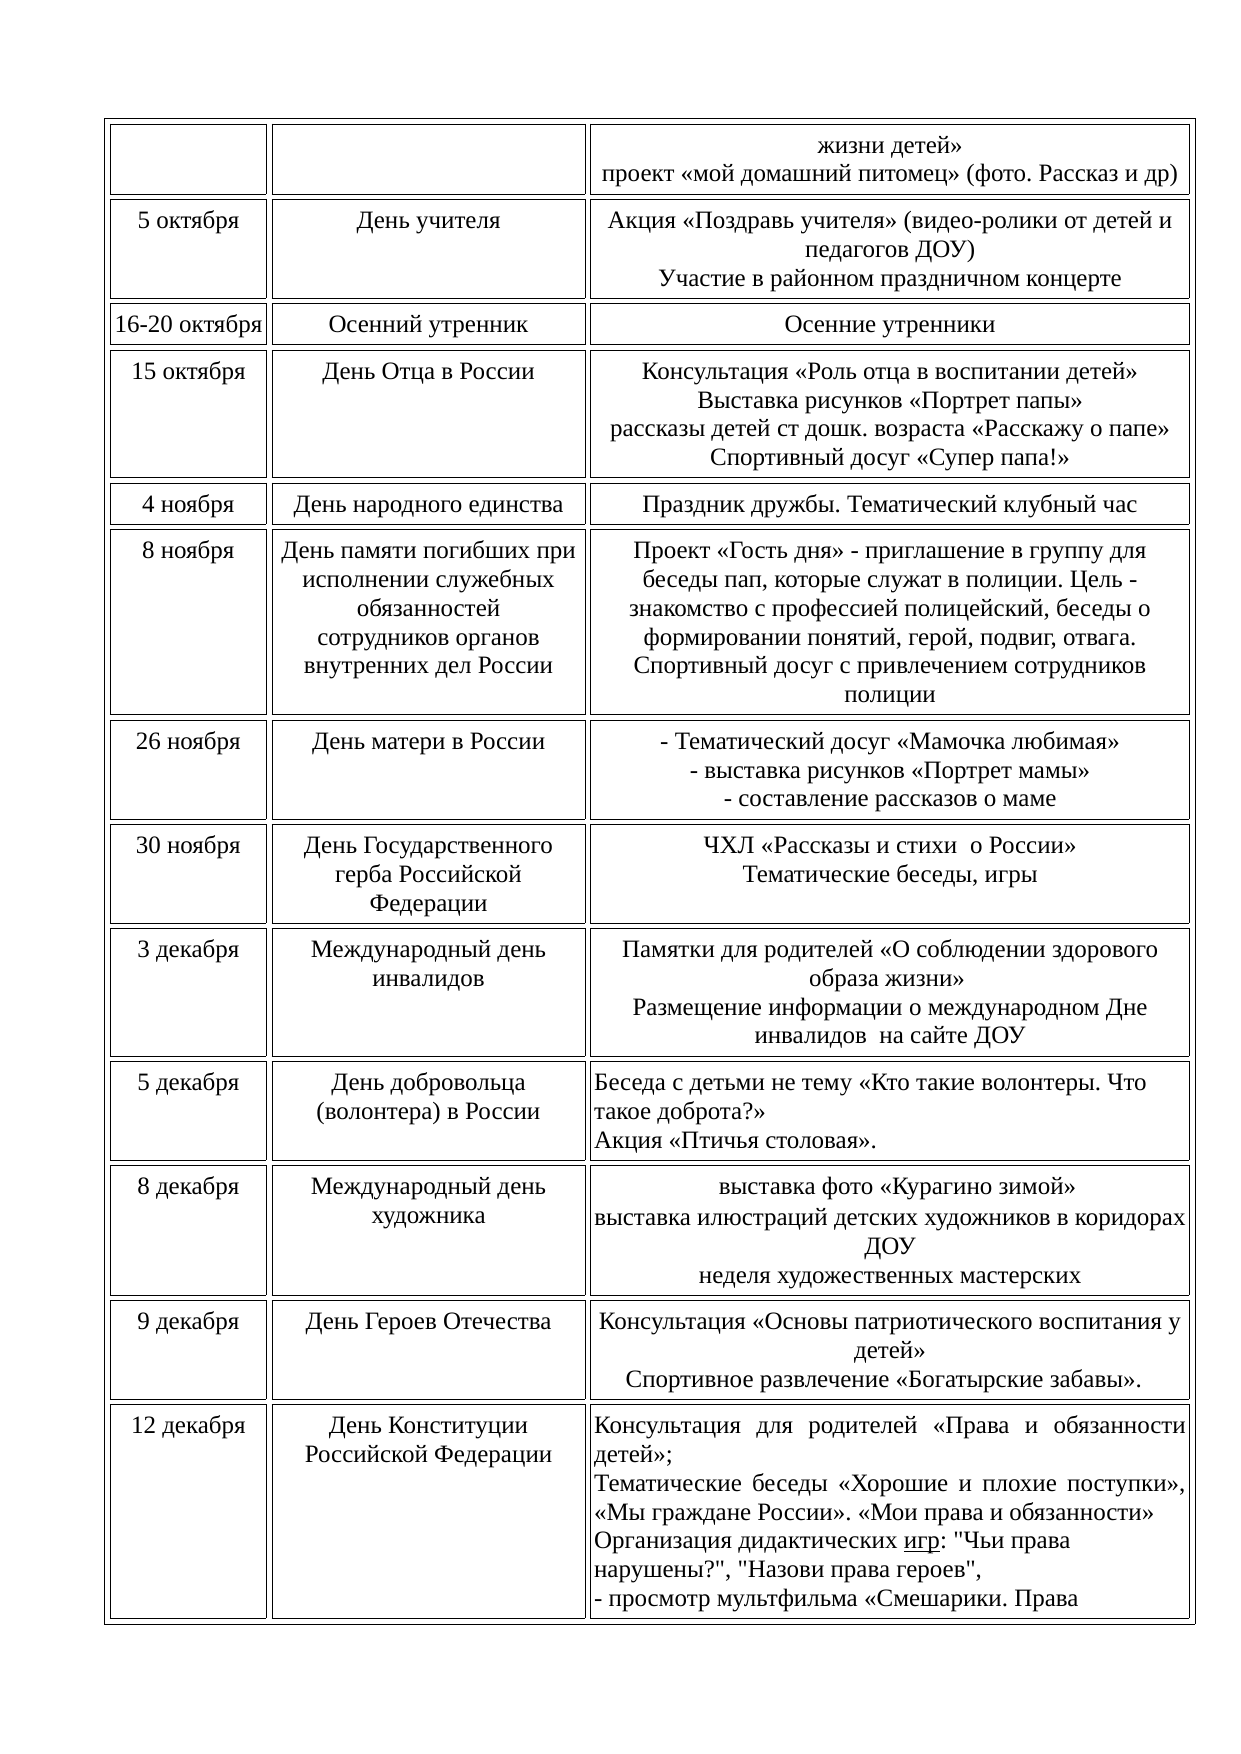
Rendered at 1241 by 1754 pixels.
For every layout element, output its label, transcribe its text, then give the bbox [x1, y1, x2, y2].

table_cell жизни детей» проект «мой домашний питомец» (фото. Рассказ и др) [588, 119, 1192, 193]
table_cell [269, 119, 588, 193]
table_cell 8 ноября [107, 524, 269, 714]
table_cell 26 ноября [107, 714, 269, 818]
table_cell Праздник дружбы. Тематический клубный час [588, 477, 1192, 524]
table_cell 15 октября [107, 344, 269, 477]
table_cell Консультация «Роль отца в воспитании детей» Выставка рисунков «Портрет папы» рассказы детей ст дошк. возраста «Расскажу о папе» Спортивный досуг «Супер папа!» [588, 344, 1192, 477]
table_cell - Тематический досуг «Мамочка любимая» - выставка рисунков «Портрет мамы» - составление рассказов о маме [588, 714, 1192, 818]
table_cell День народного единства [269, 477, 588, 524]
table_cell Международный день художника [269, 1160, 588, 1295]
table_cell 12 декабря [107, 1399, 269, 1618]
table_cell Проект «Гость дня» - приглашение в группу для беседы пап, которые служат в полиции. Цель -знакомство с профессией полицейский, беседы о формировании понятий, герой, подвиг, отвага. Спортивный досуг с привлечением сотрудников полиции [588, 524, 1192, 714]
table_cell 8 декабря [107, 1160, 269, 1295]
table_cell выставка фото «Курагино зимой» выставка илюстраций детских художников в коридорах ДОУ неделя художественных мастерских [588, 1160, 1192, 1295]
table_cell День учителя [269, 194, 588, 298]
table_cell 30 ноября [107, 819, 269, 923]
table_cell 4 ноября [107, 477, 269, 524]
table_cell Консультация для родителей «Права и обязанности детей»; Тематические беседы «Хорошие и плохие поступки», «Мы граждане России». «Мои права и обязанности» Организация дидактических игр: "Чьи права нарушены?", "Назови права героев", - просмотр мультфильма «Смешарики. Права [588, 1399, 1192, 1618]
table_cell 3 декабря [107, 923, 269, 1056]
table_cell День добровольца (волонтера) в России [269, 1056, 588, 1160]
table_cell 5 октября [107, 194, 269, 298]
table_cell Памятки для родителей «О соблюдении здорового образа жизни» Размещение информации о международном Дне инвалидов на сайте ДОУ [588, 923, 1192, 1056]
table_cell ЧХЛ «Рассказы и стихи о России» Тематические беседы, игры [588, 819, 1192, 923]
table_cell 5 декабря [107, 1056, 269, 1160]
table_cell День Отца в России [269, 344, 588, 477]
table_cell Беседа с детьми не тему «Кто такие волонтеры. Что такое доброта?» Акция «Птичья столовая». [588, 1056, 1192, 1160]
table_cell 9 декабря [107, 1295, 269, 1399]
table_cell Акция «Поздравь учителя» (видео-ролики от детей и педагогов ДОУ) Участие в районном праздничном концерте [588, 194, 1192, 298]
table_cell 16-20 октября [107, 298, 269, 344]
table_cell День матери в России [269, 714, 588, 818]
table_cell День Конституции Российской Федерации [269, 1399, 588, 1618]
table_cell Международный день инвалидов [269, 923, 588, 1056]
table_cell День Государственного герба Российской Федерации [269, 819, 588, 923]
table_cell Осенний утренник [269, 298, 588, 344]
table_cell Осенние утренники [588, 298, 1192, 344]
table_cell День памяти погибших при исполнении служебных обязанностей сотрудников органов внутренних дел России [269, 524, 588, 714]
table_cell [107, 119, 269, 193]
table_cell День Героев Отечества [269, 1295, 588, 1399]
table_cell Консультация «Основы патриотического воспитания у детей» Спортивное развлечение «Богатырские забавы». [588, 1295, 1192, 1399]
